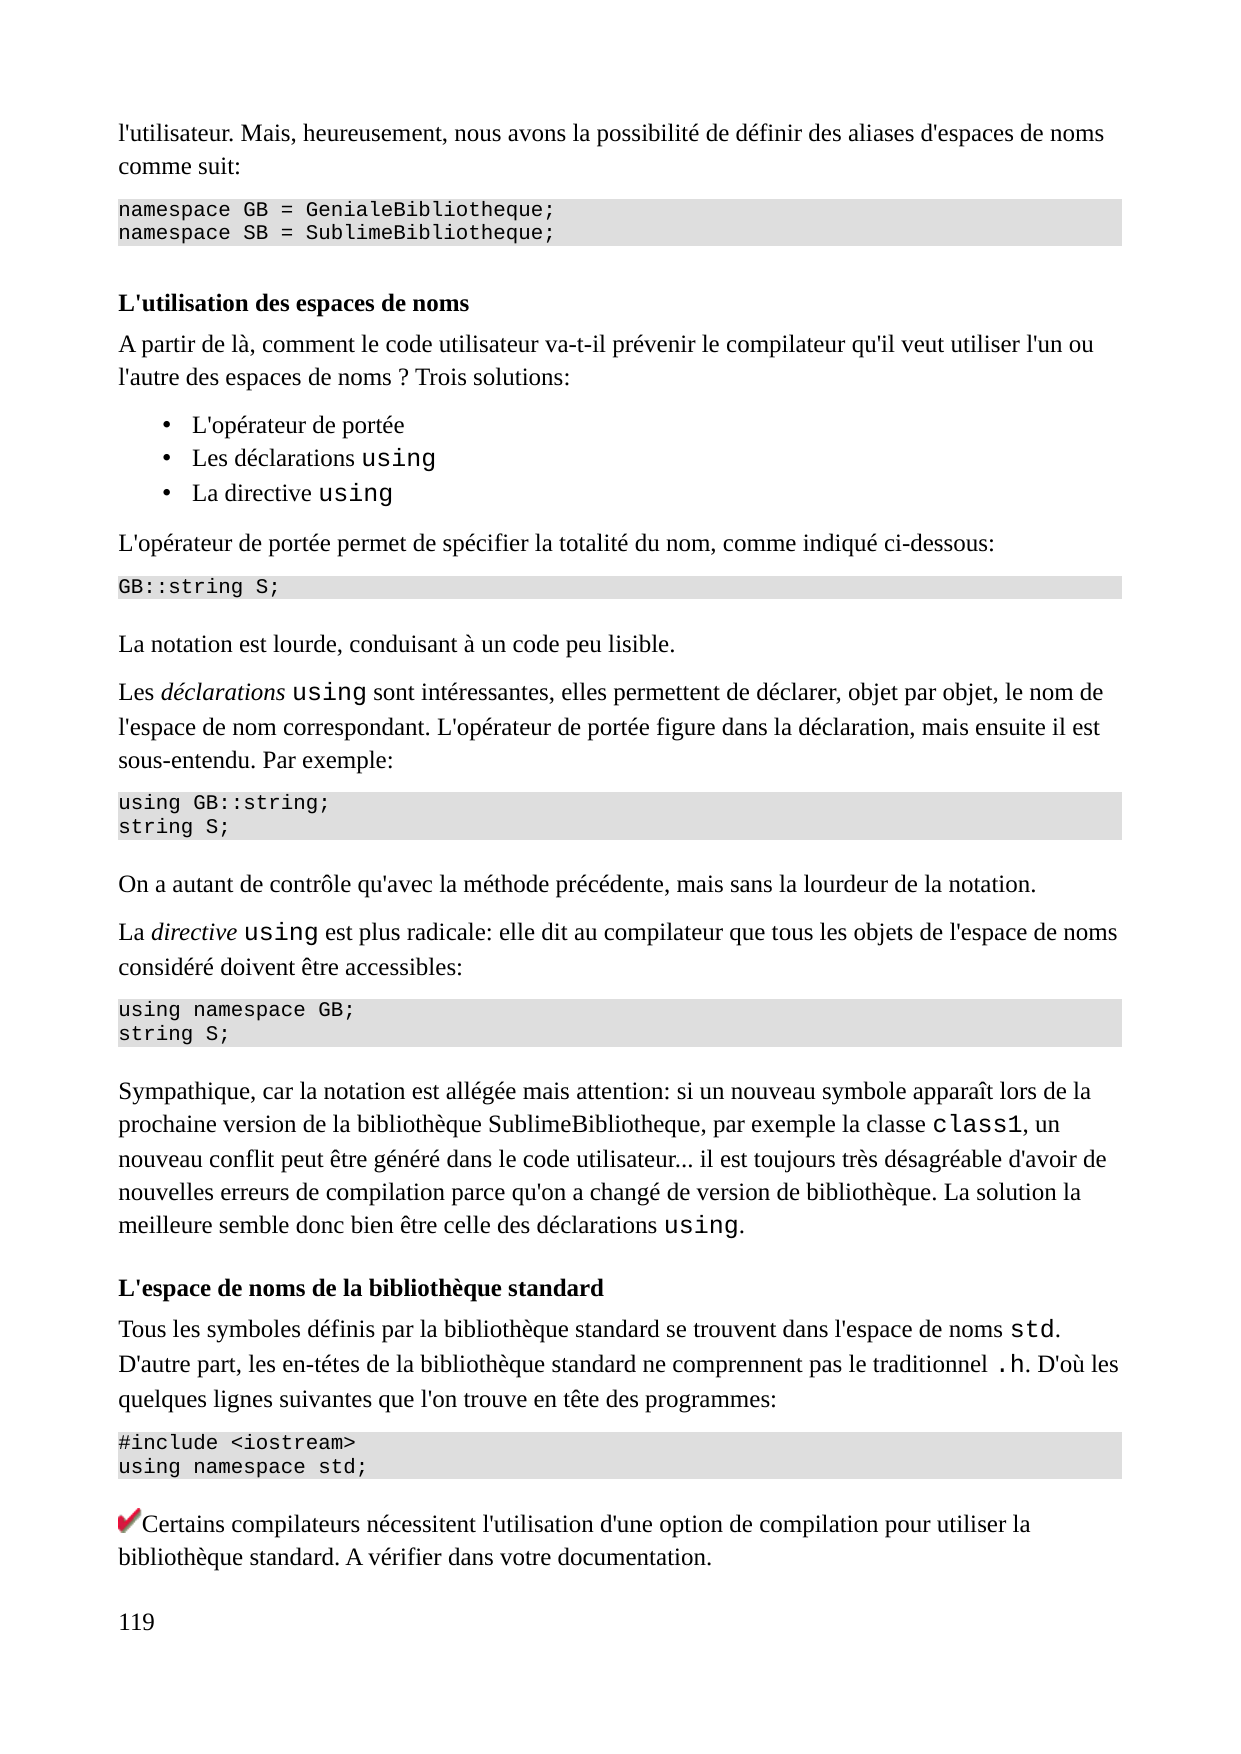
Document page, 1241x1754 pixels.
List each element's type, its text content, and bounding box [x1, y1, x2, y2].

text La notation est lourde, conduisant à un code peu lisible. [118, 629, 1122, 658]
text Les déclarations using sont intéressantes, elles permettent de déclarer, objet par objet, le nom de l'espace de nom correspondant. L'opérateur de portée figure dans la déclaration, mais ensuite il est sous-entendu. Par exemple: [118, 677, 1122, 773]
text Tous les symboles définis par la bibliothèque standard se trouvent dans l'espace de noms std. D'autre part, les en-tétes de la bibliothèque standard ne comprennent pas le traditionnel .h. D'où les quelques lignes suivantes que l'on trouve en tête des programmes: [118, 1314, 1122, 1413]
text l'utilisateur. Mais, heureusement, nous avons la possibilité de définir des aliases d'espaces de noms comme suit: [118, 118, 1122, 180]
text A partir de là, comment le code utilisateur va-t-il prévenir le compilateur qu'il veut utiliser l'un ou l'autre des espaces de noms ? Trois solutions: [118, 329, 1122, 391]
subtitle L'utilisation des espaces de noms [118, 288, 1122, 317]
subtitle L'espace de noms de la bibliothèque standard [118, 1273, 1122, 1302]
text string S; [118, 1023, 1122, 1047]
list La directive using [162, 478, 1122, 509]
text using namespace std; [118, 1456, 1122, 1479]
text L'opérateur de portée permet de spécifier la totalité du nom, comme indiqué ci-dessous: [118, 528, 1122, 557]
text GB::string S; [118, 576, 1122, 599]
text using namespace GB; [118, 999, 1122, 1023]
text namespace GB = GenialeBibliotheque; [118, 199, 1122, 222]
text #include <iostream> [118, 1432, 1122, 1456]
text Certains compilateurs nécessitent l'utilisation d'une option de compilation pour utiliser la bibliothèque standard. A vérifier dans votre documentation. [118, 1509, 1122, 1571]
list L'opérateur de portée [162, 410, 1122, 439]
text La directive using est plus radicale: elle dit au compilateur que tous les objets de l'espace de noms considéré doivent être accessibles: [118, 917, 1122, 981]
list Les déclarations using [162, 443, 1122, 474]
text using GB::string; [118, 792, 1122, 816]
text string S; [118, 816, 1122, 840]
text namespace SB = SublimeBibliotheque; [118, 222, 1122, 246]
text On a autant de contrôle qu'avec la méthode précédente, mais sans la lourdeur de la notation. [118, 869, 1122, 898]
text Sympathique, car la notation est allégée mais attention: si un nouveau symbole apparaît lors de la prochaine version de la bibliothèque SublimeBibliotheque, par exemple la classe class1, un nouveau conflit peut être généré dans le code utilisateur... il est toujours très désagréable d'avoir de nouvelles erreurs de compilation parce qu'on a changé de version de bibliothèque. La solution la meilleure semble donc bien être celle des déclarations using. [118, 1076, 1122, 1241]
picture [118, 1508, 142, 1533]
